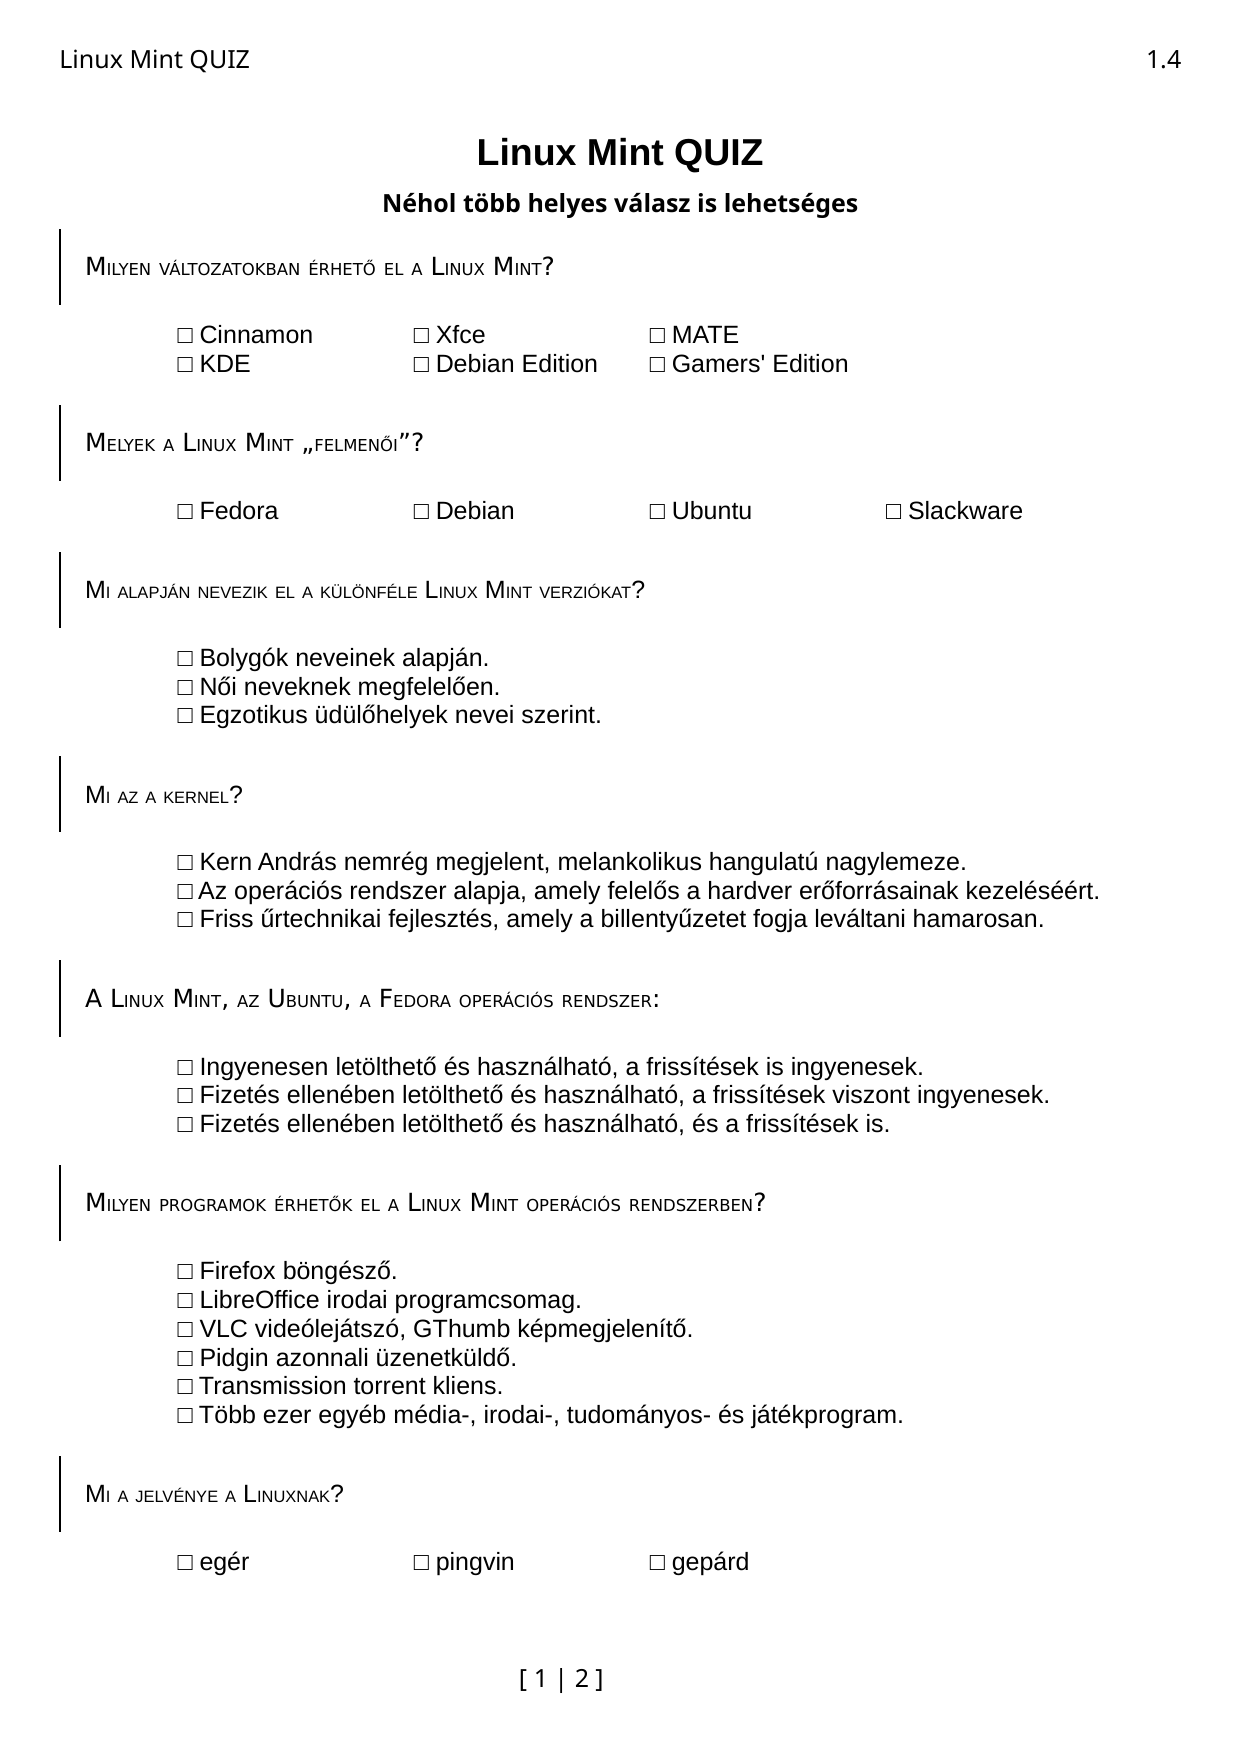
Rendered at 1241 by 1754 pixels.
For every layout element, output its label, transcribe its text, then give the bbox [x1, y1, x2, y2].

text Milyen programok érhetők el a Linux Mint operációs rendszerben? [61, 1165, 1181, 1241]
text A Linux Mint, az Ubuntu, a Fedora operációs rendszer: [61, 960, 1181, 1037]
text □ egér □ pingvin □ gepárd [177, 1547, 1181, 1576]
text Milyen változatokban érhető el a Linux Mint? [59, 228, 1181, 305]
text □ Ingyenesen letölthető és használható, a frissítések is ingyenesek. □ Fizetés ellenében letölthető és használható, a frissítések viszont ingyenesek. □ Fizetés ellenében letölthető és használható, és a frissítések is. [177, 1052, 1181, 1138]
text □ Cinnamon □ Xfce □ MATE □ KDE □ Debian Edition □ Gamers' Edition [177, 320, 1181, 377]
text Melyek a Linux Mint „felmenői”? [59, 404, 1181, 481]
text □ Fedora □ Debian □ Ubuntu □ Slackware [177, 496, 1181, 525]
text Mi alapján nevezik el a különféle Linux Mint verziókat? [61, 552, 1181, 628]
text Mi a jelvénye a Linuxnak? [61, 1456, 1181, 1532]
title Linux Mint QUIZ [59, 130, 1181, 173]
text □ Bolygók neveinek alapján. □ Női neveknek megfelelően. □ Egzotikus üdülőhelyek nevei szerint. [177, 643, 1181, 729]
text Néhol több helyes válasz is lehetséges [59, 186, 1181, 219]
text □ Firefox böngésző. □ LibreOffice irodai programcsomag. □ VLC videólejátszó, GThumb képmegjelenítő. □ Pidgin azonnali üzenetküldő. □ Transmission torrent kliens. □ Több ezer egyéb média-, irodai-, tudományos- és játékprogram. [177, 1256, 1181, 1429]
text Mi az a kernel? [61, 756, 1181, 832]
text □ Kern András nemrég megjelent, melankolikus hangulatú nagylemeze. □ Az operációs rendszer alapja, amely felelős a hardver erőforrásainak kezeléséért. □ Friss űrtechnikai fejlesztés, amely a billentyűzetet fogja leváltani hamarosan. [177, 847, 1181, 933]
